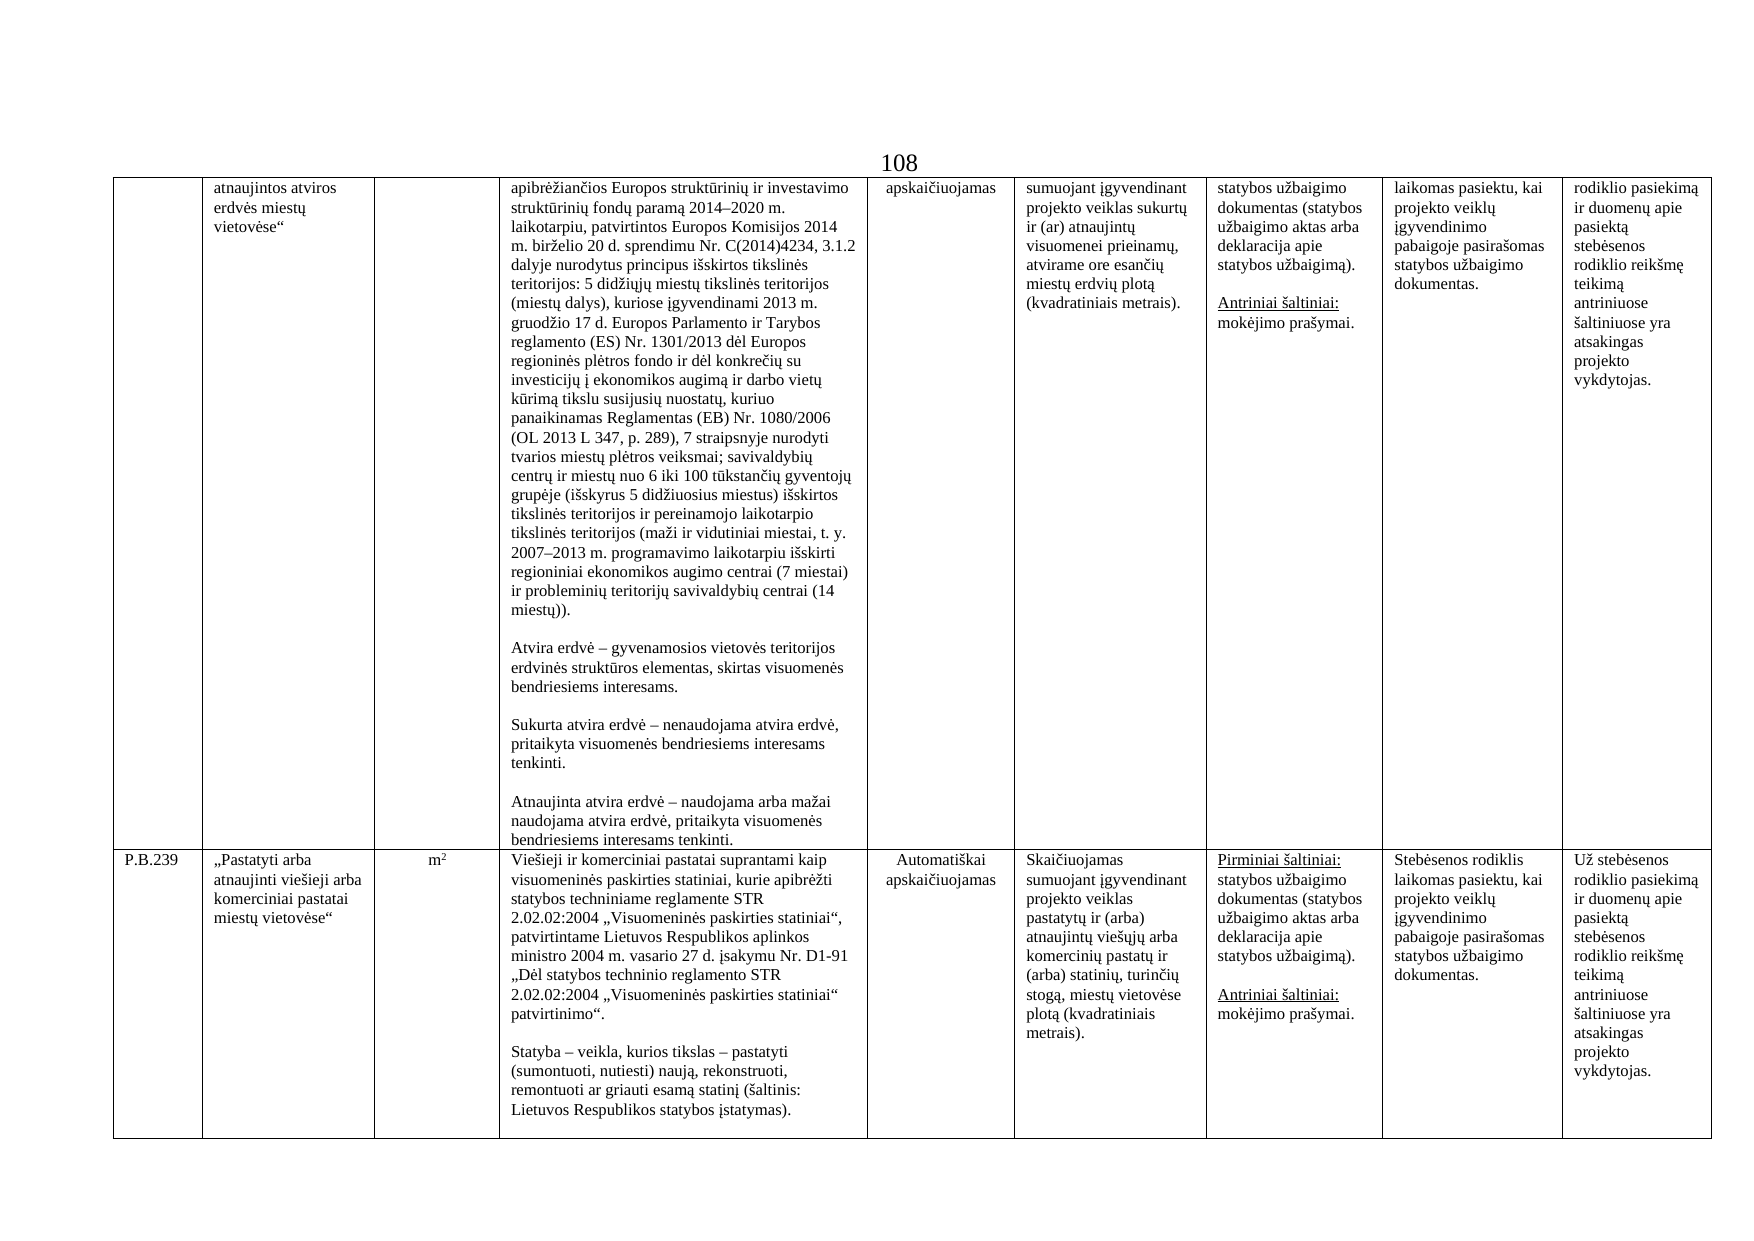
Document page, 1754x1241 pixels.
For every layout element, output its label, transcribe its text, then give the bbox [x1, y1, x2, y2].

table_cell apibrėžiančios Europos struktūrinių ir investavimo struktūrinių fondų paramą 2014–2020 m. laikotarpiu, patvirtintos Europos Komisijos 2014 m. birželio 20 d. sprendimu Nr. C(2014)4234, 3.1.2 dalyje nurodytus principus išskirtos tikslinės teritorijos: 5 didžiųjų miestų tikslinės teritorijos (miestų dalys), kuriose įgyvendinami 2013 m. gruodžio 17 d. Europos Parlamento ir Tarybos reglamento (ES) Nr. 1301/2013 dėl Europos regioninės plėtros fondo ir dėl konkrečių su investicijų į ekonomikos augimą ir darbo vietų kūrimą tikslu susijusių nuostatų, kuriuo panaikinamas Reglamentas (EB) Nr. 1080/2006 (OL 2013 L 347, p. 289), 7 straipsnyje nurodyti tvarios miestų plėtros veiksmai; savivaldybių centrų ir miestų nuo 6 iki 100 tūkstančių gyventojų grupėje (išskyrus 5 didžiuosius miestus) išskirtos tikslinės teritorijos ir pereinamojo laikotarpio tikslinės teritorijos (maži ir vidutiniai miestai, t. y. 2007–2013 m. programavimo laikotarpiu išskirti regioniniai ekonomikos augimo centrai (7 miestai) ir probleminių teritorijų savivaldybių centrai (14 miestų)). Atvira erdvė – gyvenamosios vietovės teritorijos erdvinės struktūros elementas, skirtas visuomenės bendriesiems interesams. Sukurta atvira erdvė – nenaudojama atvira erdvė, pritaikyta visuomenės bendriesiems interesams tenkinti. Atnaujinta atvira erdvė – naudojama arba mažai naudojama atvira erdvė, pritaikyta visuomenės bendriesiems interesams tenkinti. [500, 178, 867, 849]
table_cell apskaičiuojamas [868, 178, 1014, 849]
table_cell rodiklio pasiekimą ir duomenų apie pasiektą stebėsenos rodiklio reikšmę teikimą antriniuose šaltiniuose yra atsakingas projekto vykdytojas. [1563, 178, 1711, 849]
table_cell Už stebėsenos rodiklio pasiekimą ir duomenų apie pasiektą stebėsenos rodiklio reikšmę teikimą antriniuose šaltiniuose yra atsakingas projekto vykdytojas. [1563, 850, 1711, 1138]
table_cell atnaujintos atviros erdvės miestų vietovėse“ [203, 178, 374, 849]
table_cell statybos užbaigimo dokumentas (statybos užbaigimo aktas arba deklaracija apie statybos užbaigimą). Antriniai šaltiniai: mokėjimo prašymai. [1207, 178, 1382, 849]
table_cell [375, 178, 499, 849]
table_cell [114, 178, 202, 849]
table_cell Pirminiai šaltiniai: statybos užbaigimo dokumentas (statybos užbaigimo aktas arba deklaracija apie statybos užbaigimą). Antriniai šaltiniai: mokėjimo prašymai. [1207, 850, 1382, 1138]
table_cell Automatiškai apskaičiuojamas [868, 850, 1014, 1138]
table_cell Skaičiuojamas sumuojant įgyvendinant projekto veiklas pastatytų ir (arba) atnaujintų viešųjų arba komercinių pastatų ir (arba) statinių, turinčių stogą, miestų vietovėse plotą (kvadratiniais metrais). [1015, 850, 1206, 1138]
table_cell Viešieji ir komerciniai pastatai suprantami kaip visuomeninės paskirties statiniai, kurie apibrėžti statybos techniniame reglamente STR 2.02.02:2004 „Visuomeninės paskirties statiniai“, patvirtintame Lietuvos Respublikos aplinkos ministro 2004 m. vasario 27 d. įsakymu Nr. D1-91 „Dėl statybos techninio reglamento STR 2.02.02:2004 „Visuomeninės paskirties statiniai“ patvirtinimo“. Statyba – veikla, kurios tikslas – pastatyti (sumontuoti, nutiesti) naują, rekonstruoti, remontuoti ar griauti esamą statinį (šaltinis: Lietuvos Respublikos statybos įstatymas). [500, 850, 867, 1138]
table_cell Stebėsenos rodiklis laikomas pasiektu, kai projekto veiklų įgyvendinimo pabaigoje pasirašomas statybos užbaigimo dokumentas. [1383, 850, 1562, 1138]
table_cell „Pastatyti arba atnaujinti viešieji arba komerciniai pastatai miestų vietovėse“ [203, 850, 374, 1138]
table_cell sumuojant įgyvendinant projekto veiklas sukurtų ir (ar) atnaujintų visuomenei prieinamų, atvirame ore esančių miestų erdvių plotą (kvadratiniais metrais). [1015, 178, 1206, 849]
table_cell P.B.239 [114, 850, 202, 1138]
table_cell laikomas pasiektu, kai projekto veiklų įgyvendinimo pabaigoje pasirašomas statybos užbaigimo dokumentas. [1383, 178, 1562, 849]
table_cell m2 [375, 850, 499, 1138]
